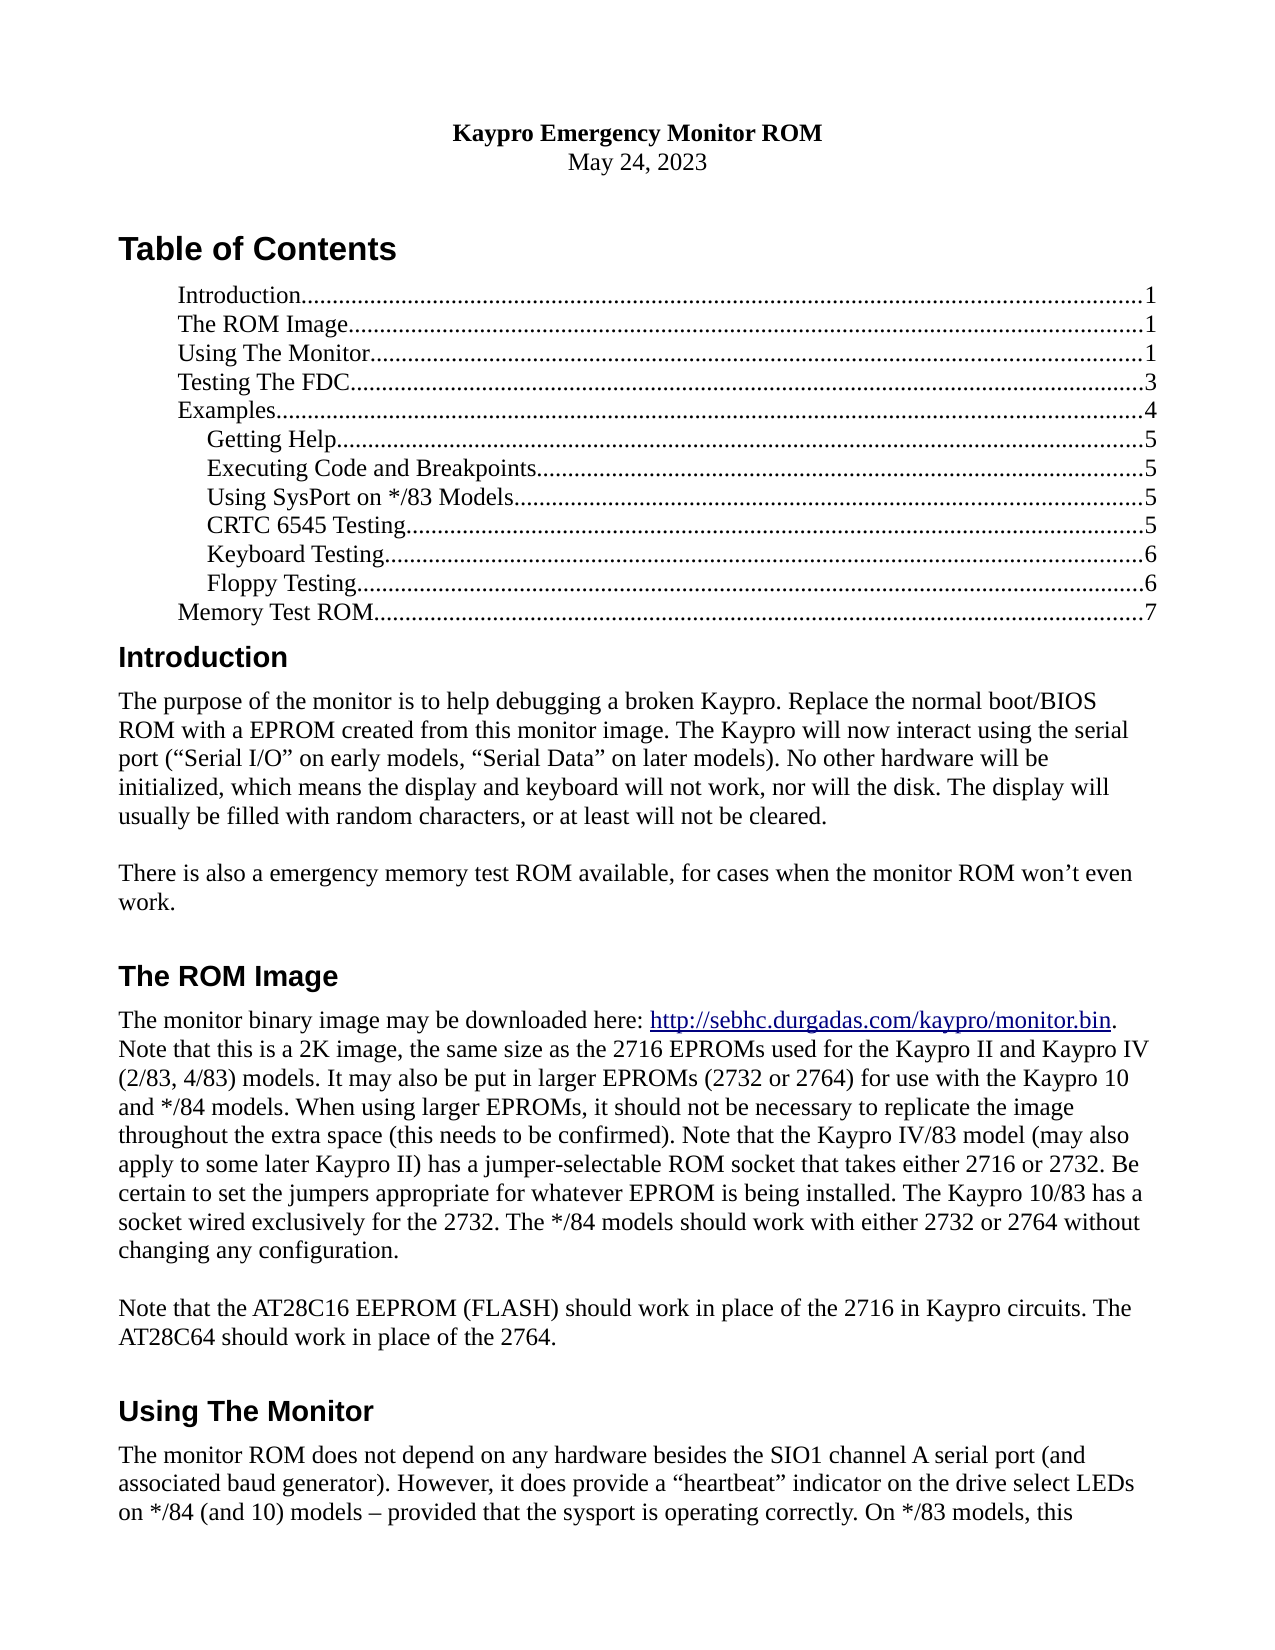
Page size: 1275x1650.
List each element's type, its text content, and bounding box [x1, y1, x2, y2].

text Keyboard Testing 6 [207, 539, 1157, 568]
subtitle Introduction [118, 640, 1157, 673]
text May 24, 2023 [118, 147, 1157, 176]
text The ROM Image 1 [177, 309, 1157, 338]
text Kaypro Emergency Monitor ROM [118, 118, 1157, 147]
text Using SysPort on */83 Models 5 [207, 482, 1157, 510]
text There is also a emergency memory test ROM available, for cases when the monitor ROM won’t even work. [118, 858, 1157, 916]
text CRTC 6545 Testing 5 [207, 510, 1157, 539]
text The monitor ROM does not depend on any hardware besides the SIO1 channel A serial port (and associated baud generator). However, it does provide a “heartbeat” indicator on the drive select LEDs on */84 (and 10) models – provided that the sysport is operating correctly. On */83 models, this [118, 1440, 1157, 1526]
text Note that the AT28C16 EEPROM (FLASH) should work in place of the 2716 in Kaypro circuits. The AT28C64 should work in place of the 2764. [118, 1293, 1157, 1350]
text Examples 4 [177, 395, 1157, 424]
subtitle Table of Contents [118, 229, 1157, 268]
text Testing The FDC 3 [177, 367, 1157, 395]
subtitle Using The Monitor [118, 1394, 1157, 1427]
text Introduction 1 [177, 280, 1157, 309]
text Using The Monitor 1 [177, 338, 1157, 367]
text Floppy Testing 6 [207, 568, 1157, 597]
text Executing Code and Breakpoints 5 [207, 453, 1157, 482]
subtitle The ROM Image [118, 959, 1157, 993]
text Getting Help 5 [207, 424, 1157, 453]
text Memory Test ROM 7 [177, 597, 1157, 625]
text The monitor binary image may be downloaded here: http://sebhc.durgadas.com/kaypro/monitor.bin. Note that this is a 2K image, the same size as the 2716 EPROMs used for the Kaypro II and Kaypro IV (2/83, 4/83) models. It may also be put in larger EPROMs (2732 or 2764) for use with the Kaypro 10 and */84 models. When using larger EPROMs, it should not be necessary to replicate the image throughout the extra space (this needs to be confirmed). Note that the Kaypro IV/83 model (may also apply to some later Kaypro II) has a jumper-selectable ROM socket that takes either 2716 or 2732. Be certain to set the jumpers appropriate for whatever EPROM is being installed. The Kaypro 10/83 has a socket wired exclusively for the 2732. The */84 models should work with either 2732 or 2764 without changing any configuration. [118, 1005, 1157, 1264]
text The purpose of the monitor is to help debugging a broken Kaypro. Replace the normal boot/BIOS ROM with a EPROM created from this monitor image. The Kaypro will now interact using the serial port (“Serial I/O” on early models, “Serial Data” on later models). No other hardware will be initialized, which means the display and keyboard will not work, nor will the disk. The display will usually be filled with random characters, or at least will not be cleared. [118, 686, 1157, 830]
